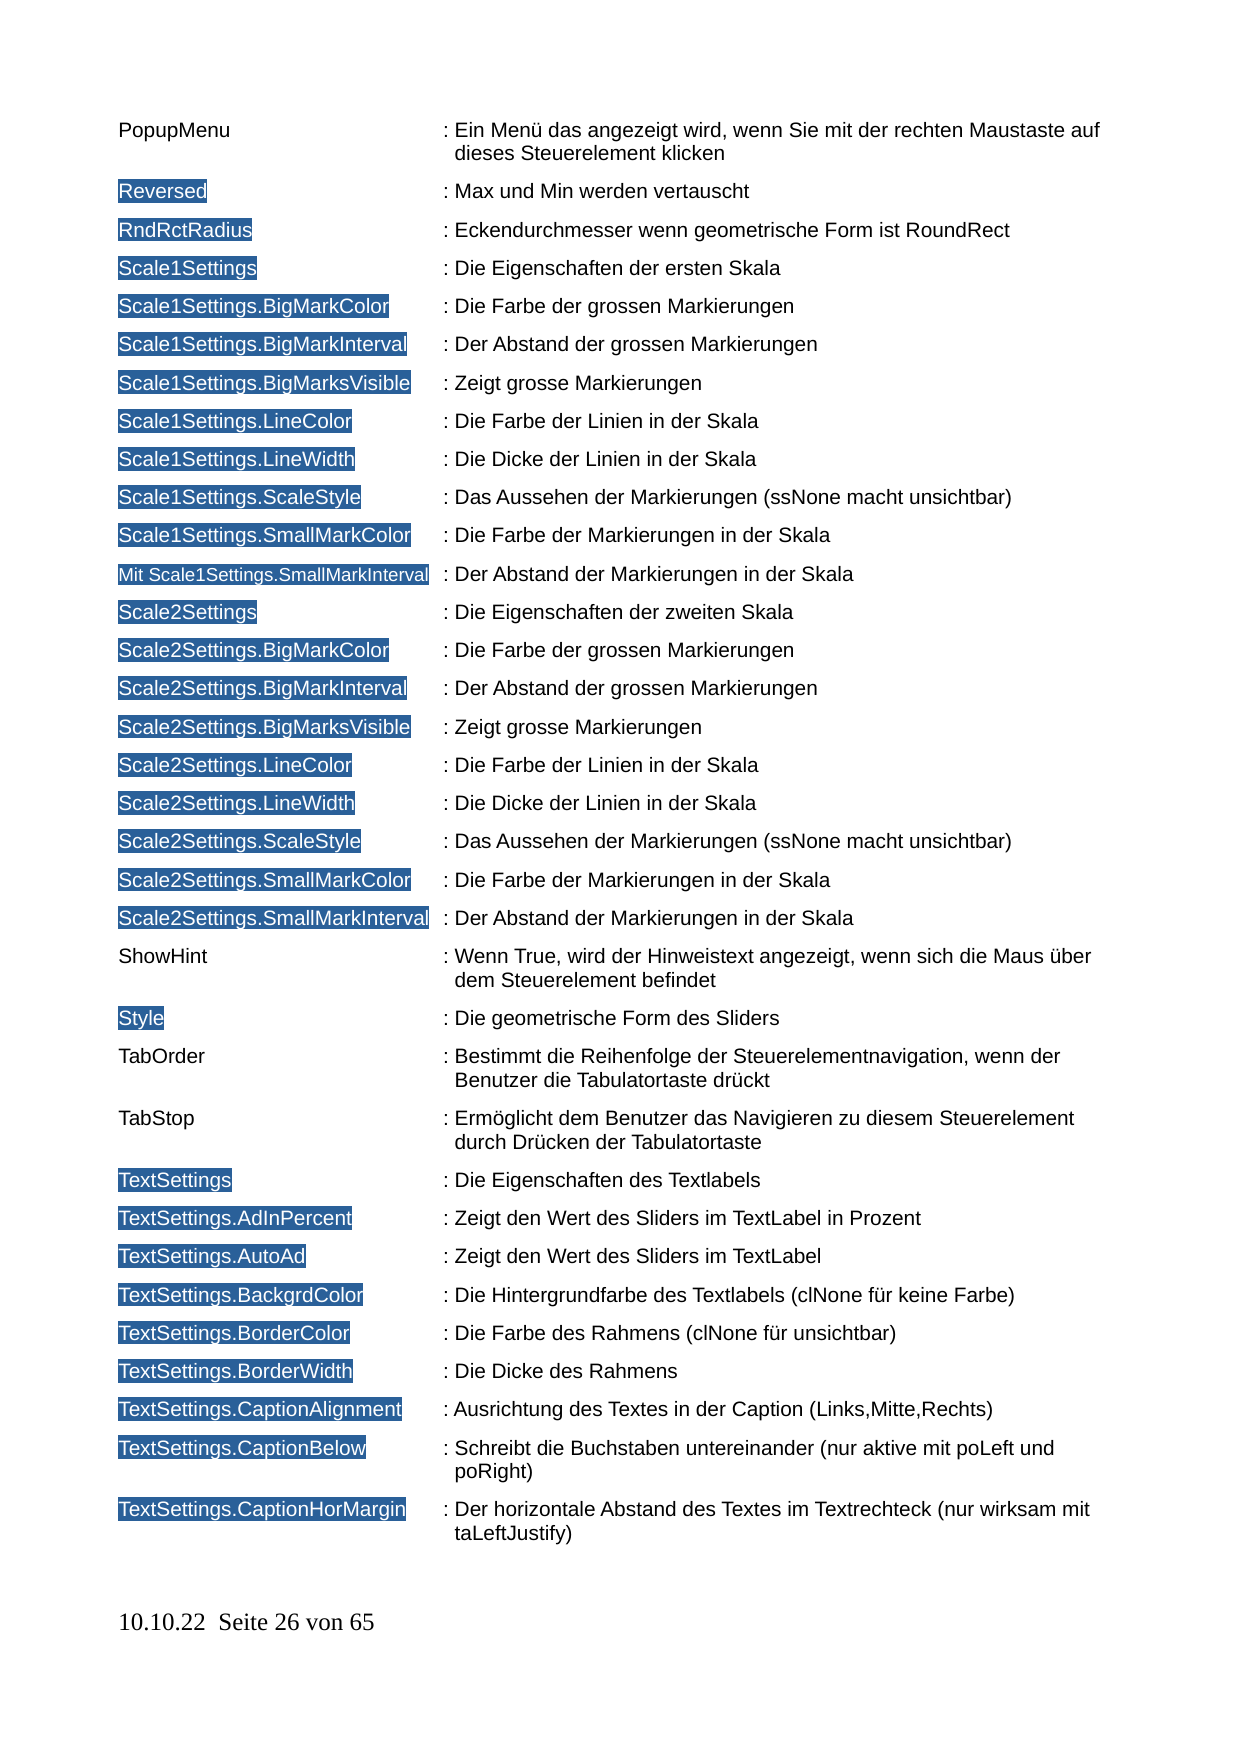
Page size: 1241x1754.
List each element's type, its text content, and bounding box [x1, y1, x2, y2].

text Mit Scale1Settings.SmallMarkInterval : Der Abstand der Markierungen in der Skala [118, 562, 1122, 586]
text Scale1Settings.LineWidth : Die Dicke der Linien in der Skala [118, 448, 1122, 471]
text Scale2Settings.BigMarkColor : Die Farbe der grossen Markierungen [118, 639, 1122, 662]
text Scale2Settings.BigMarkInterval : Der Abstand der grossen Markierungen [118, 677, 1122, 701]
text Scale2Settings.BigMarksVisible : Zeigt grosse Markierungen [118, 715, 1122, 739]
text TabStop : Ermöglicht dem Benutzer das Navigieren zu diesem Steuerelement durch Drücken der Tabulatortaste [118, 1107, 1122, 1154]
text Scale2Settings : Die Eigenschaften der zweiten Skala [118, 601, 1122, 624]
text TextSettings.BorderWidth : Die Dicke des Rahmens [118, 1359, 1122, 1383]
text TextSettings.BorderColor : Die Farbe des Rahmens (clNone für unsichtbar) [118, 1321, 1122, 1345]
text Scale2Settings.ScaleStyle : Das Aussehen der Markierungen (ssNone macht unsichtbar) [118, 830, 1122, 853]
text TabOrder : Bestimmt die Reihenfolge der Steuerelementnavigation, wenn der Benutzer die Tabulatortaste drückt [118, 1045, 1122, 1092]
text Scale1Settings.LineColor : Die Farbe der Linien in der Skala [118, 409, 1122, 433]
text Scale2Settings.SmallMarkInterval : Der Abstand der Markierungen in der Skala [118, 906, 1122, 930]
text TextSettings.AdInPercent : Zeigt den Wert des Sliders im TextLabel in Prozent [118, 1207, 1122, 1230]
text TextSettings : Die Eigenschaften des Textlabels [118, 1168, 1122, 1192]
text Scale1Settings.SmallMarkColor : Die Farbe der Markierungen in der Skala [118, 524, 1122, 548]
text TextSettings.CaptionBelow : Schreibt die Buchstaben untereinander (nur aktive mit poLeft und poRight) [118, 1436, 1122, 1483]
text Reversed : Max und Min werden vertauscht [118, 180, 1122, 204]
text Scale1Settings.ScaleStyle : Das Aussehen der Markierungen (ssNone macht unsichtbar) [118, 486, 1122, 509]
text Style : Die geometrische Form des Sliders [118, 1006, 1122, 1030]
text TextSettings.CaptionAlignment : Ausrichtung des Textes in der Caption (Links,Mitte,Rechts) [118, 1398, 1122, 1421]
text Scale1Settings.BigMarksVisible : Zeigt grosse Markierungen [118, 371, 1122, 395]
text TextSettings.BackgrdColor : Die Hintergrundfarbe des Textlabels (clNone für keine Farbe) [118, 1283, 1122, 1307]
text Scale2Settings.LineWidth : Die Dicke der Linien in der Skala [118, 792, 1122, 815]
text TextSettings.CaptionHorMargin : Der horizontale Abstand des Textes im Textrechteck (nur wirksam mit taLeftJustify) [118, 1498, 1122, 1545]
text Scale2Settings.LineColor : Die Farbe der Linien in der Skala [118, 753, 1122, 777]
text PopupMenu : Ein Menü das angezeigt wird, wenn Sie mit der rechten Maustaste auf dieses Steuerelement klicken [118, 118, 1122, 165]
text Scale1Settings.BigMarkInterval : Der Abstand der grossen Markierungen [118, 333, 1122, 357]
text TextSettings.AutoAd : Zeigt den Wert des Sliders im TextLabel [118, 1245, 1122, 1268]
text ShowHint : Wenn True, wird der Hinweistext angezeigt, wenn sich die Maus über dem Steuerelement befindet [118, 944, 1122, 992]
text Scale1Settings.BigMarkColor : Die Farbe der grossen Markierungen [118, 295, 1122, 318]
text Scale1Settings : Die Eigenschaften der ersten Skala [118, 256, 1122, 280]
text RndRctRadius : Eckendurchmesser wenn geometrische Form ist RoundRect [118, 218, 1122, 242]
text Scale2Settings.SmallMarkColor : Die Farbe der Markierungen in der Skala [118, 868, 1122, 892]
